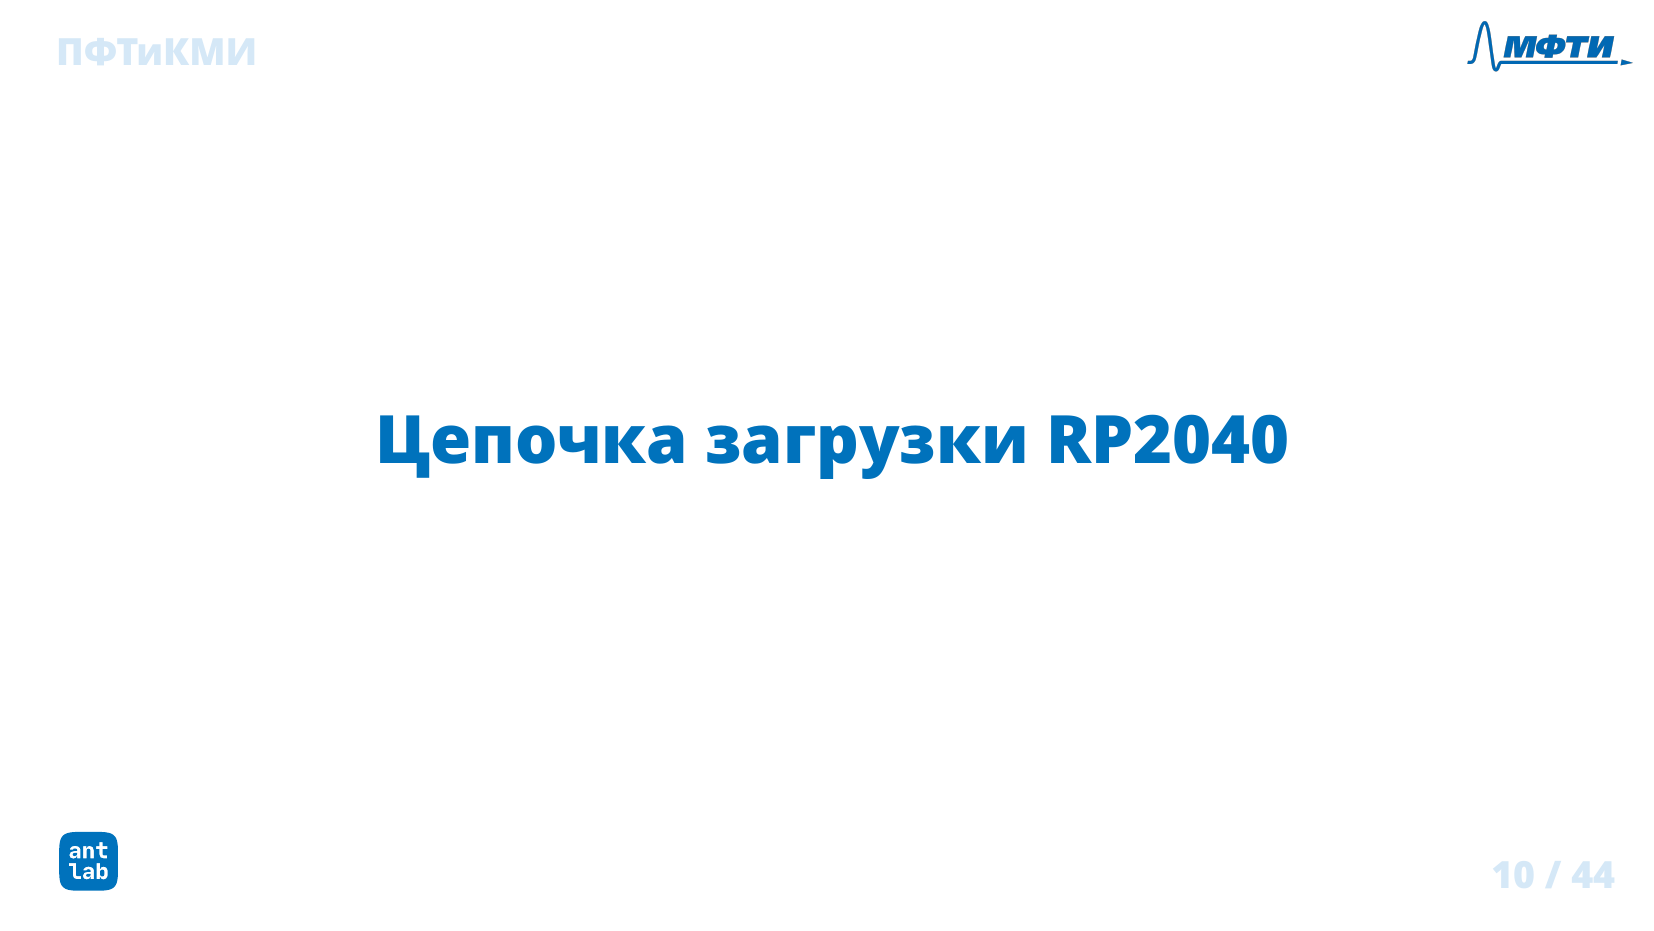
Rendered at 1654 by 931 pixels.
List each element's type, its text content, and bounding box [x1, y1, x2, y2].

picture [1446, 0, 1654, 93]
title Цепочка загрузки RP2040 [88, 342, 1577, 532]
